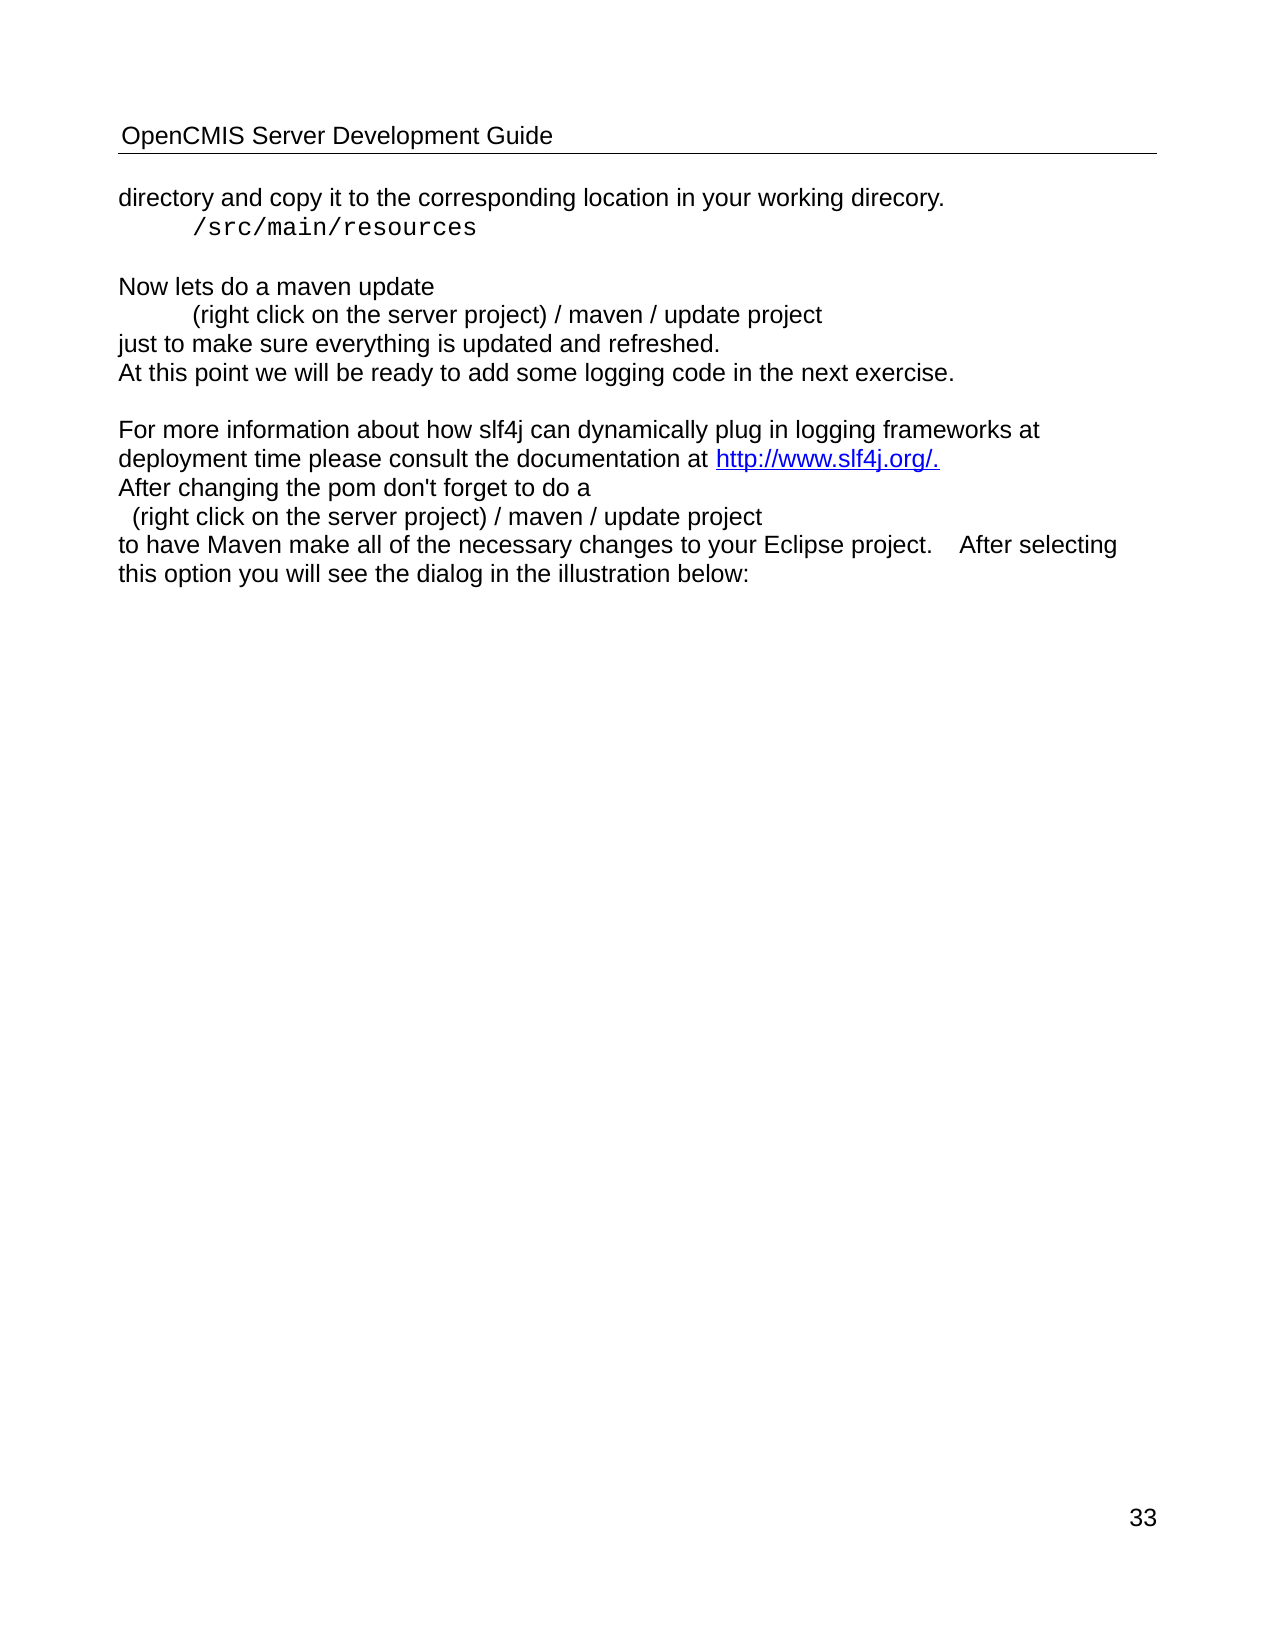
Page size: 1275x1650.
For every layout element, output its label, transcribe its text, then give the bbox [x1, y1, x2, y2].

text /src/main/resources [118, 212, 1157, 243]
text After changing the pom don't forget to do a [118, 473, 1157, 501]
text For more information about how slf4j can dynamically plug in logging frameworks at deployment time please consult the documentation at http://www.slf4j.org/. [118, 415, 1157, 473]
text Now lets do a maven update [118, 271, 1157, 300]
text directory and copy it to the corresponding location in your working direcory. [118, 183, 1157, 212]
text to have Maven make all of the necessary changes to your Eclipse project. After selecting this option you will see the dialog in the illustration below: [118, 530, 1157, 588]
text just to make sure everything is updated and refreshed. [118, 329, 1157, 358]
text (right click on the server project) / maven / update project [118, 501, 1157, 530]
text (right click on the server project) / maven / update project [118, 300, 1157, 329]
text At this point we will be ready to add some logging code in the next exercise. [118, 358, 1157, 386]
